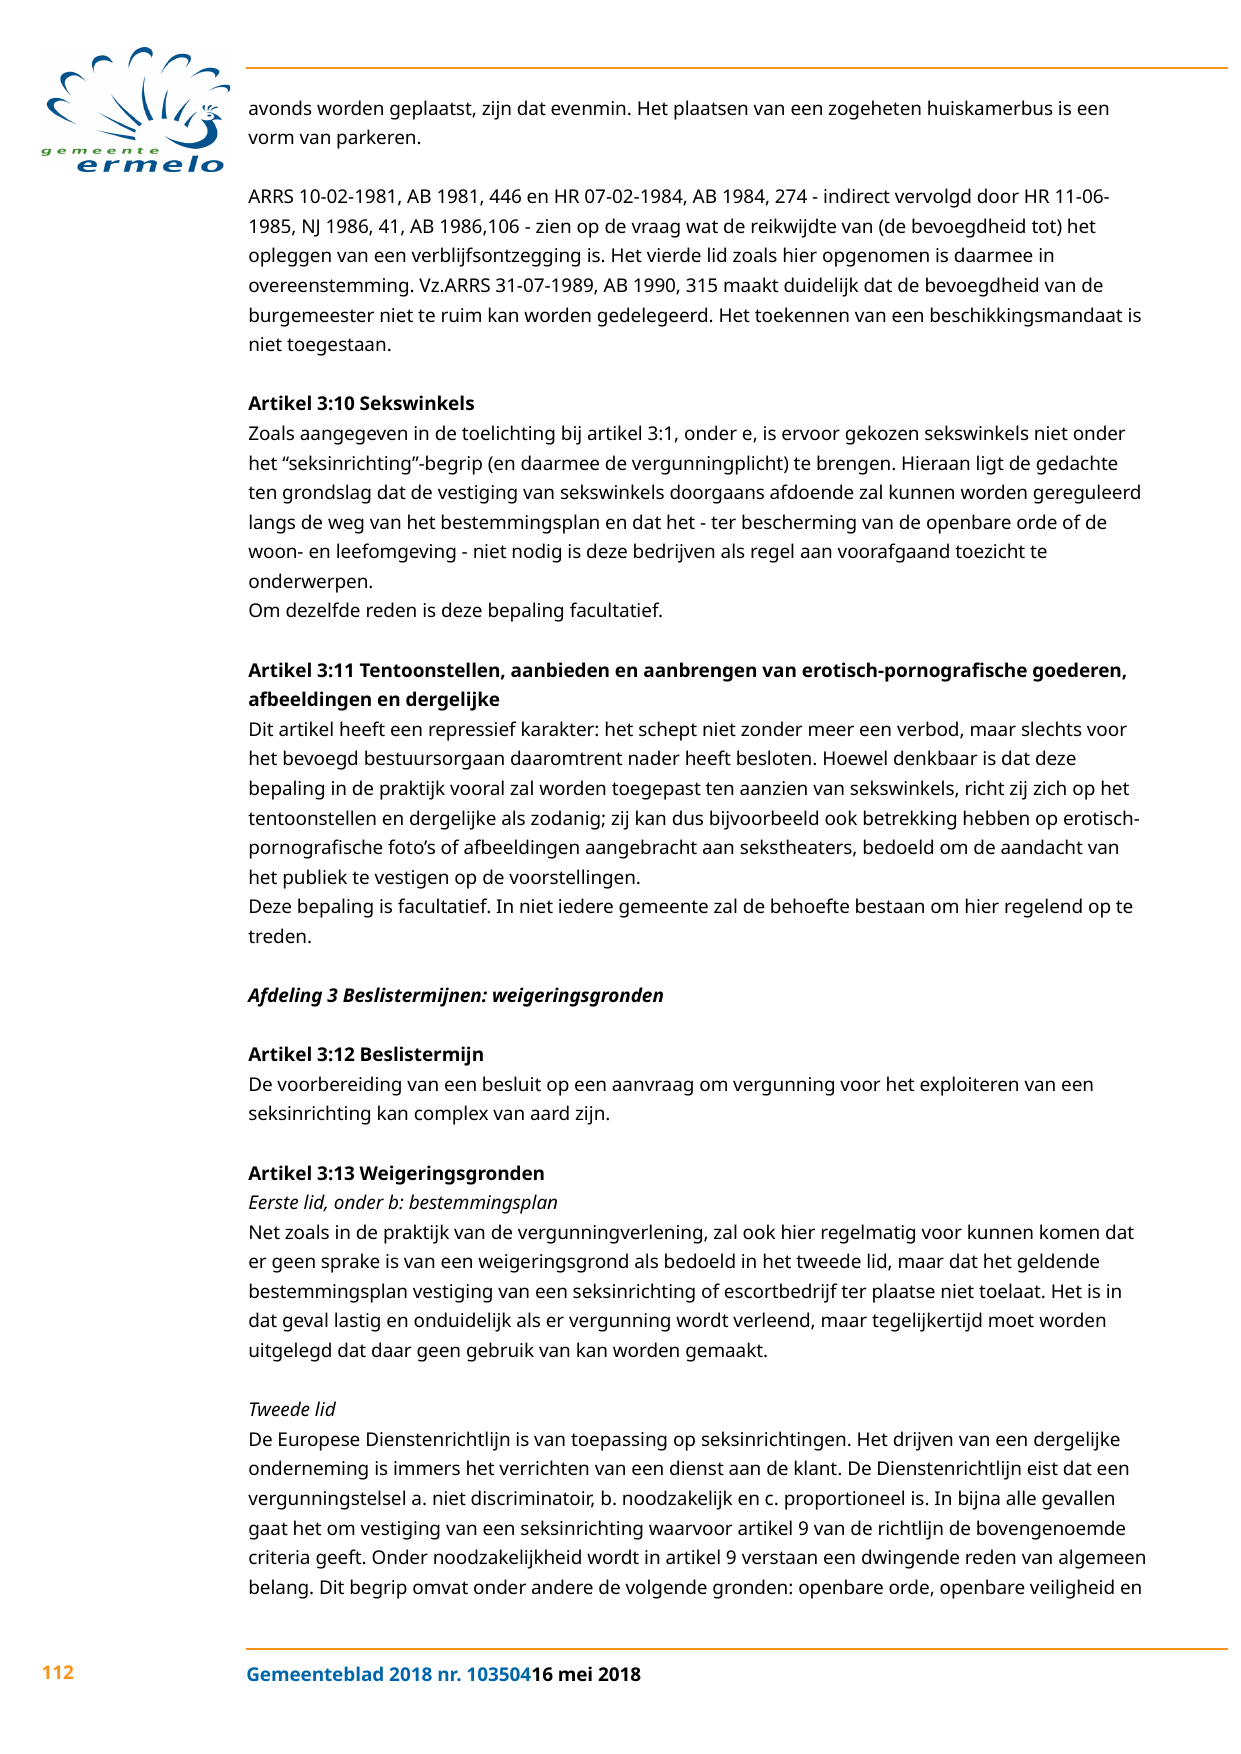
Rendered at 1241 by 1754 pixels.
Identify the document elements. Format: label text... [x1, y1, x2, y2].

text Net zoals in de praktijk van de vergunningverlening, zal ook hier regelmatig voor kunnen komen dat er geen sprake is van een weigeringsgrond als bedoeld in het tweede lid, maar dat het geldende bestemmingsplan vestiging van een seksinrichting of escortbedrijf ter plaatse niet toelaat. Het is in dat geval lastig en onduidelijk als er vergunning wordt verleend, maar tegelijkertijd moet worden uitgelegd dat daar geen gebruik van kan worden gemaakt. [248, 1219, 1152, 1363]
text Artikel 3:13 Weigeringsgronden [248, 1160, 1152, 1186]
text Eerste lid, onder b: bestemmingsplan [248, 1189, 1152, 1215]
text Zoals aangegeven in de toelichting bij artikel 3:1, onder e, is ervoor gekozen sekswinkels niet onder het “seksinrichting”-begrip (en daarmee de vergunningplicht) te brengen. Hieraan ligt de gedachte ten grondslag dat de vestiging van sekswinkels doorgaans afdoende zal kunnen worden gereguleerd langs de weg van het bestemmingsplan en dat het - ter bescherming van de openbare orde of de woon- en leefomgeving - niet nodig is deze bedrijven als regel aan voorafgaand toezicht te onderwerpen. [248, 420, 1152, 594]
text De Europese Dienstenrichtlijn is van toepassing op seksinrichtingen. Het drijven van een dergelijke onderneming is immers het verrichten van een dienst aan de klant. De Dienstenrichtlijn eist dat een vergunningstelsel a. niet discriminatoir, b. noodzakelijk en c. proportioneel is. In bijna alle gevallen gaat het om vestiging van een seksinrichting waarvoor artikel 9 van de richtlijn de bovengenoemde criteria geeft. Onder noodzakelijkheid wordt in artikel 9 verstaan een dwingende reden van algemeen belang. Dit begrip omvat onder andere de volgende gronden: openbare orde, openbare veiligheid en [248, 1426, 1152, 1600]
text Afdeling 3 Beslistermijnen: weigeringsgronden [248, 982, 1152, 1008]
text Artikel 3:10 Sekswinkels [248, 391, 1152, 416]
picture [41, 47, 231, 172]
text Artikel 3:12 Beslistermijn [248, 1041, 1152, 1067]
text De voorbereiding van een besluit op een aanvraag om vergunning voor het exploiteren van een seksinrichting kan complex van aard zijn. [248, 1071, 1152, 1126]
text Om dezelfde reden is deze bepaling facultatief. [248, 598, 1152, 623]
text Tweede lid [248, 1396, 1152, 1422]
text Artikel 3:11 Tentoonstellen, aanbieden en aanbrengen van erotisch-pornografische goederen, afbeeldingen en dergelijke [248, 657, 1152, 712]
text Dit artikel heeft een repressief karakter: het schept niet zonder meer een verbod, maar slechts voor het bevoegd bestuursorgaan daaromtrent nader heeft besloten. Hoewel denkbaar is dat deze bepaling in de praktijk vooral zal worden toegepast ten aanzien van sekswinkels, richt zij zich op het tentoonstellen en dergelijke als zodanig; zij kan dus bijvoorbeeld ook betrekking hebben op erotisch-pornografische foto’s of afbeeldingen aangebracht aan sekstheaters, bedoeld om de aandacht van het publiek te vestigen op de voorstellingen. [248, 716, 1152, 890]
text Deze bepaling is facultatief. In niet iedere gemeente zal de behoefte bestaan om hier regelend op te treden. [248, 893, 1152, 949]
text ARRS 10-02-1981, AB 1981, 446 en HR 07-02-1984, AB 1984, 274 - indirect vervolgd door HR 11-06-1985, NJ 1986, 41, AB 1986,106 - zien op de vraag wat de reikwijdte van (de bevoegdheid tot) het opleggen van een verblijfsontzegging is. Het vierde lid zoals hier opgenomen is daarmee in overeenstemming. Vz.ARRS 31-07-1989, AB 1990, 315 maakt duidelijk dat de bevoegdheid van de burgemeester niet te ruim kan worden gedelegeerd. Het toekennen van een beschikkingsmandaat is niet toegestaan. [248, 183, 1152, 357]
text avonds worden geplaatst, zijn dat evenmin. Het plaatsen van een zogeheten huiskamerbus is een vorm van parkeren. [248, 95, 1152, 150]
